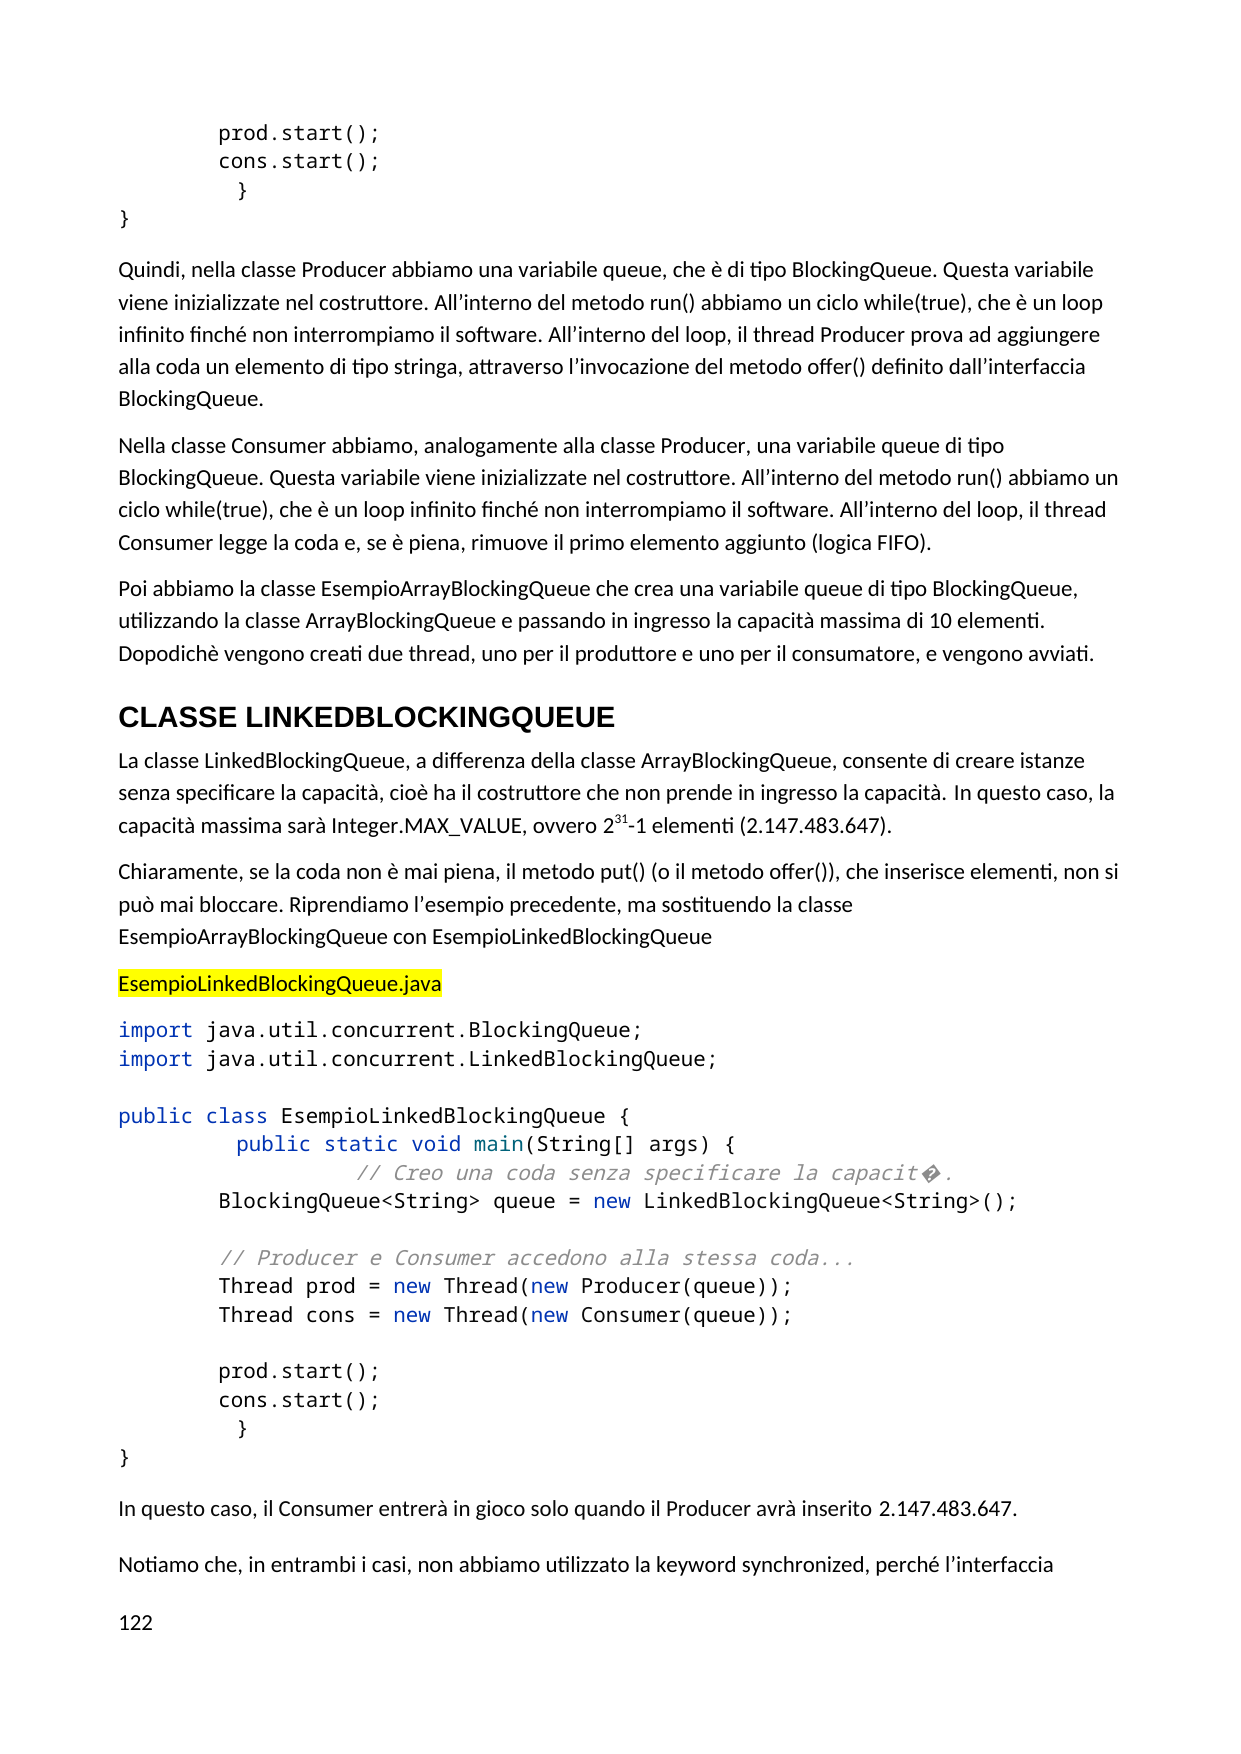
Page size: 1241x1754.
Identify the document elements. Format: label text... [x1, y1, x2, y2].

text import java.util.concurrent.BlockingQueue; import java.util.concurrent.LinkedBlockingQueue; public class EsempioLinkedBlockingQueue { public static void main(String[] args) { // Creo una coda senza specificare la capacit�. BlockingQueue<String> queue = new LinkedBlockingQueue<String>(); // Producer e Consumer accedono alla stessa coda... Thread prod = new Thread(new Producer(queue)); Thread cons = new Thread(new Consumer(queue)); prod.start(); cons.start(); } } [118, 1015, 1122, 1470]
text EsempioLinkedBlockingQueue.java [118, 969, 1122, 997]
text In questo caso, il Consumer entrerà in gioco solo quando il Producer avrà inserito 2.147.483.647. [118, 1494, 1122, 1522]
text prod.start(); cons.start(); } } [118, 118, 1122, 232]
text Nella classe Consumer abbiamo, analogamente alla classe Producer, una variabile queue di tipo BlockingQueue. Questa variabile viene inizializzate nel costruttore. All’interno del metodo run() abbiamo un ciclo while(true), che è un loop infinito finché non interrompiamo il software. All’interno del loop, il thread Consumer legge la coda e, se è piena, rimuove il primo elemento aggiunto (logica FIFO). [118, 431, 1122, 556]
subtitle CLASSE LINKEDBLOCKINGQUEUE [118, 700, 1122, 734]
text Notiamo che, in entrambi i casi, non abbiamo utilizzato la keyword synchronized, perché l’interfaccia [118, 1550, 1122, 1578]
text La classe LinkedBlockingQueue, a differenza della classe ArrayBlockingQueue, consente di creare istanze senza specificare la capacità, cioè ha il costruttore che non prende in ingresso la capacità. In questo caso, la capacità massima sarà Integer.MAX_VALUE, ovvero 231-1 elementi (2.147.483.647). [118, 746, 1122, 839]
text Chiaramente, se la coda non è mai piena, il metodo put() (o il metodo offer()), che inserisce elementi, non si può mai bloccare. Riprendiamo l’esempio precedente, ma sostituendo la classe EsempioArrayBlockingQueue con EsempioLinkedBlockingQueue [118, 857, 1122, 950]
text Quindi, nella classe Producer abbiamo una variabile queue, che è di tipo BlockingQueue. Questa variabile viene inizializzate nel costruttore. All’interno del metodo run() abbiamo un ciclo while(true), che è un loop infinito finché non interrompiamo il software. All’interno del loop, il thread Producer prova ad aggiungere alla coda un elemento di tipo stringa, attraverso l’invocazione del metodo offer() definito dall’interfaccia BlockingQueue. [118, 256, 1122, 412]
text Poi abbiamo la classe EsempioArrayBlockingQueue che crea una variabile queue di tipo BlockingQueue, utilizzando la classe ArrayBlockingQueue e passando in ingresso la capacità massima di 10 elementi. Dopodichè vengono creati due thread, uno per il produttore e uno per il consumatore, e vengono avviati. [118, 574, 1122, 667]
